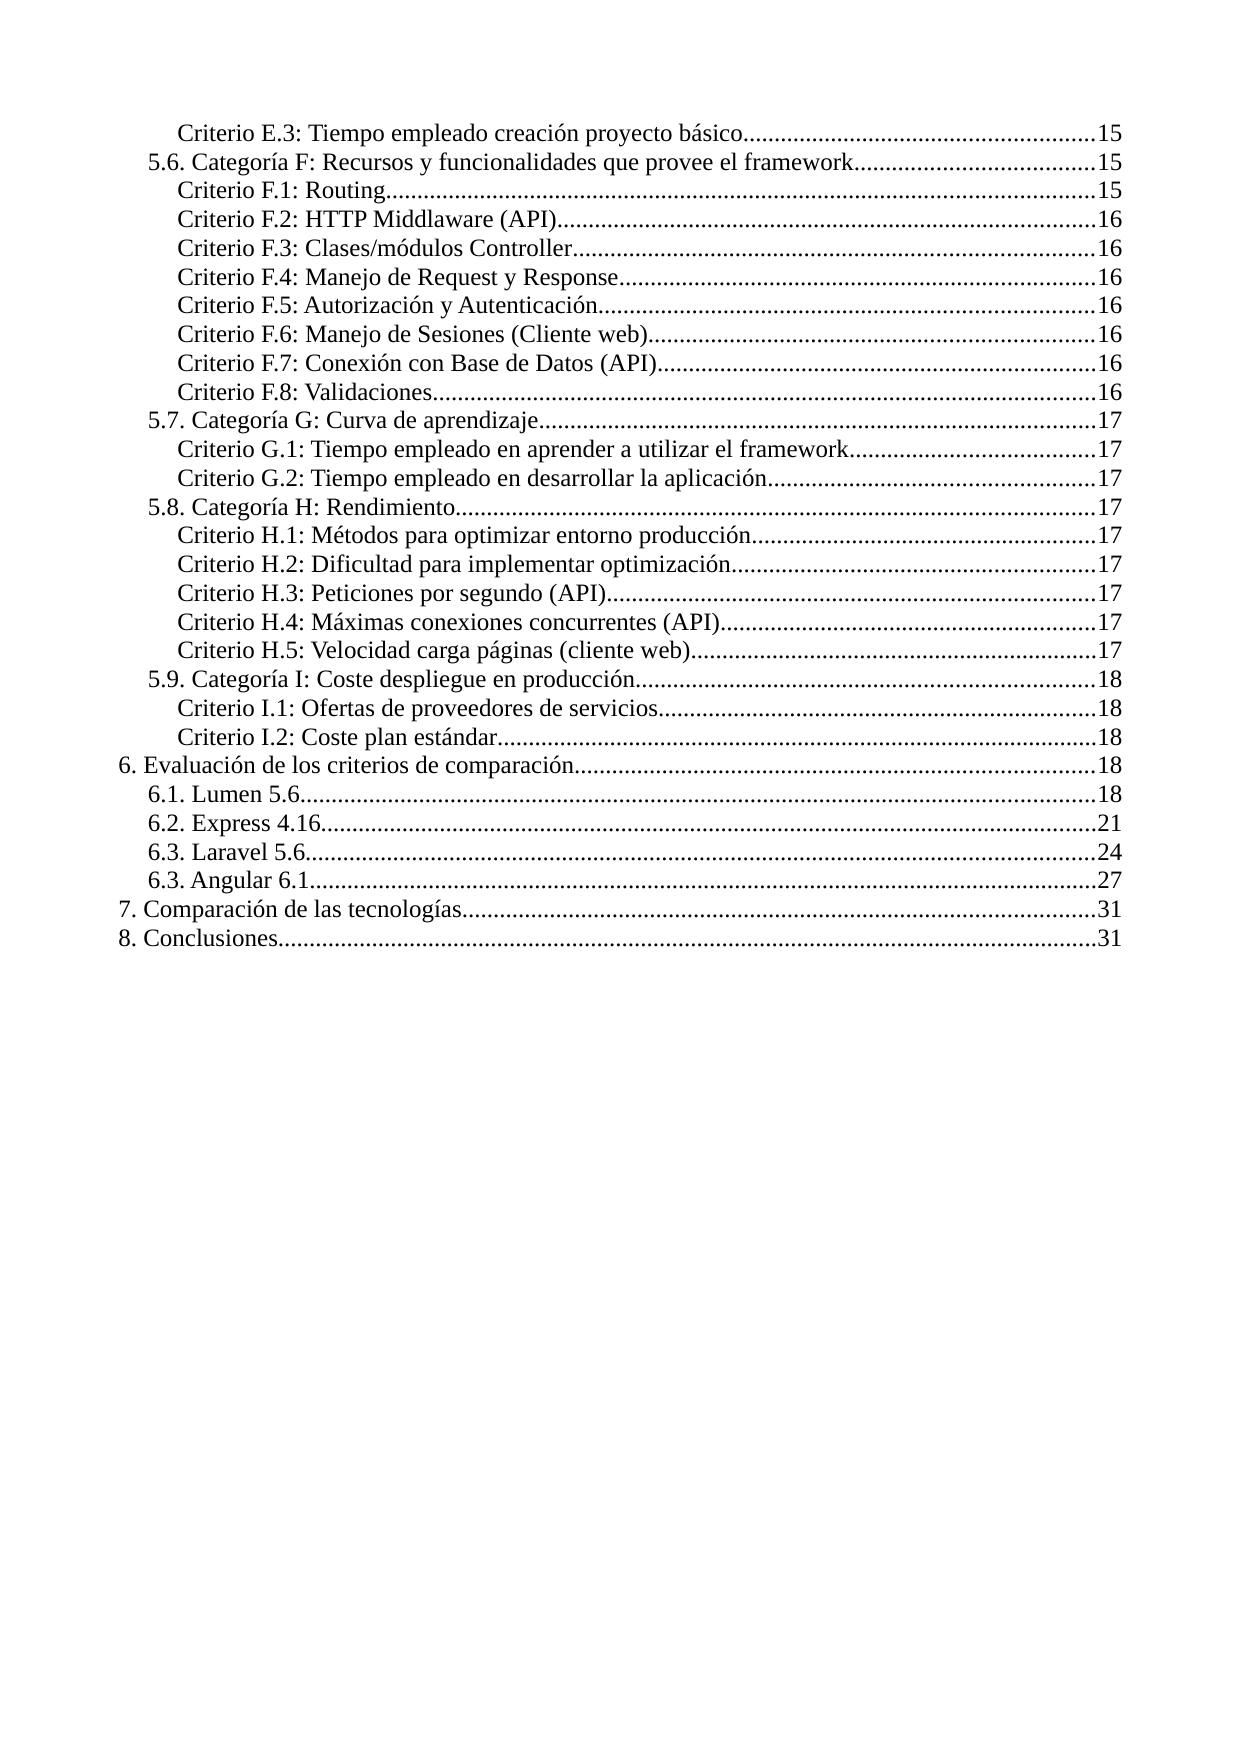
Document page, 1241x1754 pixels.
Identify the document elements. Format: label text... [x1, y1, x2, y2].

text 6. Evaluación de los criterios de comparación 18 [118, 751, 1122, 779]
text 5.7. Categoría G: Curva de aprendizaje 17 [148, 406, 1122, 434]
text Criterio I.2: Coste plan estándar 18 [177, 722, 1122, 751]
text Criterio F.7: Conexión con Base de Datos (API) 16 [177, 348, 1122, 377]
text Criterio F.1: Routing 15 [177, 176, 1122, 204]
text Criterio F.6: Manejo de Sesiones (Cliente web) 16 [177, 319, 1122, 348]
text 6.3. Laravel 5.6 24 [148, 837, 1122, 866]
text Criterio H.2: Dificultad para implementar optimización 17 [177, 549, 1122, 578]
text Criterio E.3: Tiempo empleado creación proyecto básico 15 [177, 118, 1122, 147]
text Criterio F.3: Clases/módulos Controller 16 [177, 233, 1122, 262]
text 5.6. Categoría F: Recursos y funcionalidades que provee el framework 15 [148, 147, 1122, 176]
text Criterio F.8: Validaciones 16 [177, 377, 1122, 406]
text Criterio G.1: Tiempo empleado en aprender a utilizar el framework 17 [177, 434, 1122, 463]
text Criterio F.2: HTTP Middlaware (API) 16 [177, 204, 1122, 233]
text Criterio H.5: Velocidad carga páginas (cliente web) 17 [177, 636, 1122, 664]
text Criterio H.3: Peticiones por segundo (API) 17 [177, 578, 1122, 607]
text Criterio I.1: Ofertas de proveedores de servicios 18 [177, 693, 1122, 722]
text Criterio G.2: Tiempo empleado en desarrollar la aplicación 17 [177, 463, 1122, 492]
text Criterio F.4: Manejo de Request y Response 16 [177, 262, 1122, 291]
text Criterio H.1: Métodos para optimizar entorno producción 17 [177, 521, 1122, 549]
text 6.2. Express 4.16 21 [148, 808, 1122, 837]
text 5.9. Categoría I: Coste despliegue en producción 18 [148, 664, 1122, 693]
text 7. Comparación de las tecnologías 31 [118, 894, 1122, 923]
text 8. Conclusiones 31 [118, 923, 1122, 952]
text Criterio H.4: Máximas conexiones concurrentes (API) 17 [177, 607, 1122, 636]
text 6.3. Angular 6.1 27 [148, 866, 1122, 894]
text Criterio F.5: Autorización y Autenticación 16 [177, 291, 1122, 319]
text 5.8. Categoría H: Rendimiento 17 [148, 492, 1122, 521]
text 6.1. Lumen 5.6 18 [148, 779, 1122, 808]
